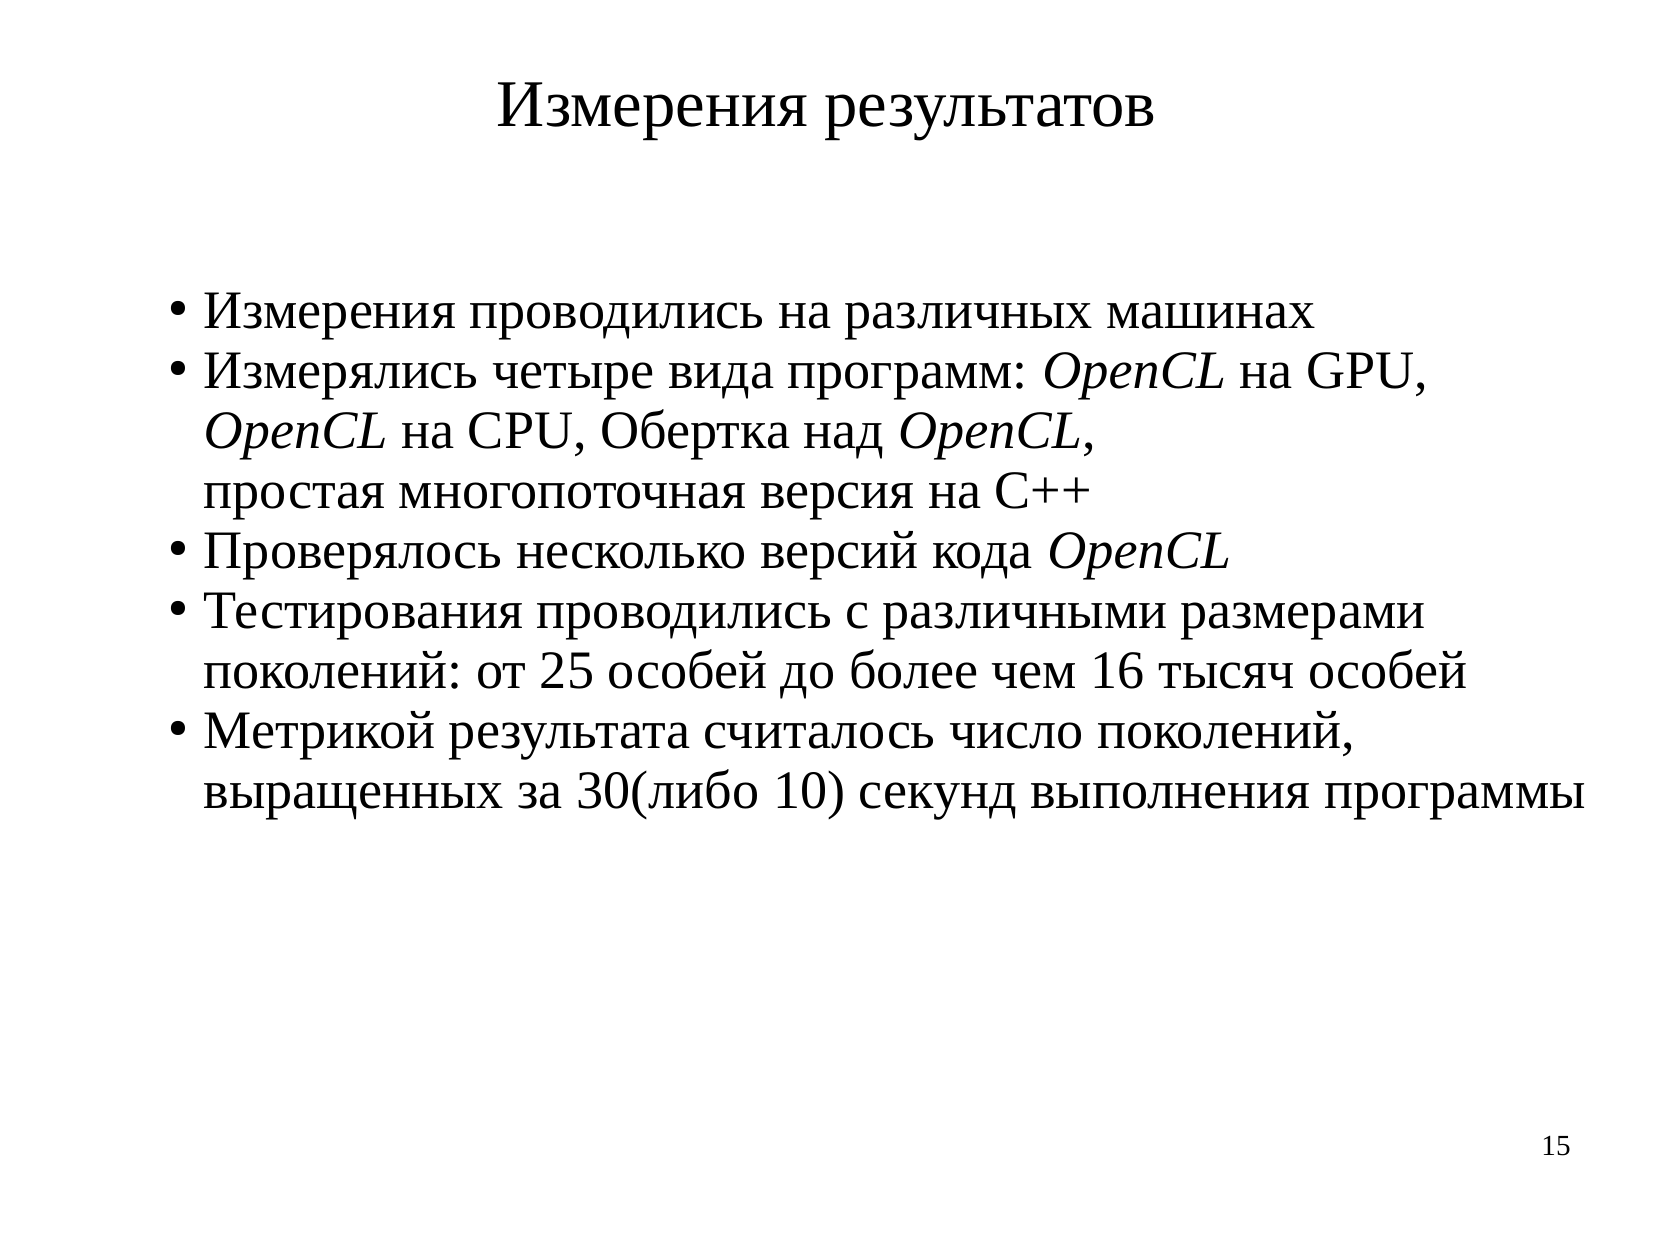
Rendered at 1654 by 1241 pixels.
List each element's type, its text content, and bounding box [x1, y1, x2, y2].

text_box Измерения проводились на различных машинах Измерялись четыре вида программ: OpenCL на GPU, OpenCL на CPU, Обертка над OpenCL, простая многопоточная версия на C++ Проверялось несколько версий кода OpenCL Тестирования проводились с различными размерами поколений: от 25 особей до более чем 16 тысяч особей Метрикой результата считалось число поколений, выращенных за 30(либо 10) секунд выполнения программы [153, 272, 1603, 898]
text_box Измерения результатов [482, 59, 1172, 148]
